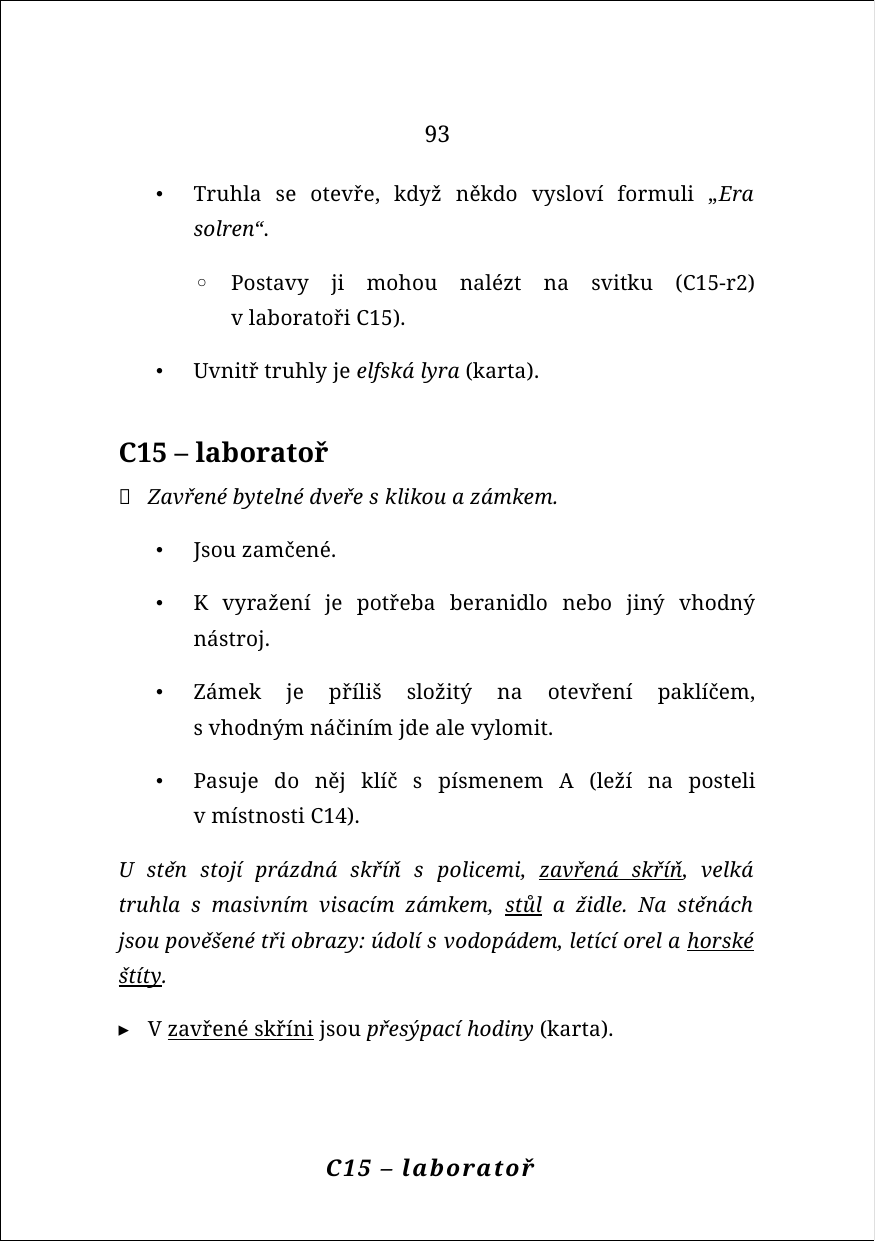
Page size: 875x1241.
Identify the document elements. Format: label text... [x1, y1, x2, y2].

list Uvnitř truhly je elfská lyra (karta). [156, 356, 756, 385]
text U⁠ stěn stojí prázdná skříň s⁠ policemi, zavřená skříň, velká truhla s⁠ masivním visacím zámkem, stůl a⁠ židle. Na stěnách jsou pověšené tři obrazy: údolí s⁠ vodopádem, letící orel a⁠ horské štíty. [118, 855, 756, 990]
list Jsou zamčené. [156, 535, 756, 564]
text ▸ V⁠ zavřené skříni jsou přesýpací hodiny (karta). [118, 1014, 756, 1043]
list Zámek je příliš složitý na otevření paklíčem, s⁠ vhodným náčiním jde ale vylomit. [156, 677, 756, 741]
text 🚪 Zavřené bytelné dveře s⁠ klikou a⁠ zámkem. [118, 482, 756, 510]
list Pasuje do něj klíč s⁠ písmenem A⁠ (leží na posteli v⁠ místnosti C14). [156, 766, 756, 830]
list Truhla se otevře, když někdo vysloví formuli „Era solren“. [156, 179, 756, 243]
list Postavy ji mohou nalézt na svitku (C15-r2) v⁠ laboratoři C15). [193, 268, 756, 332]
subtitle C15 – laboratoř [118, 433, 756, 470]
list K⁠ vyražení je potřeba beranidlo nebo jiný vhodný nástroj. [156, 588, 756, 652]
